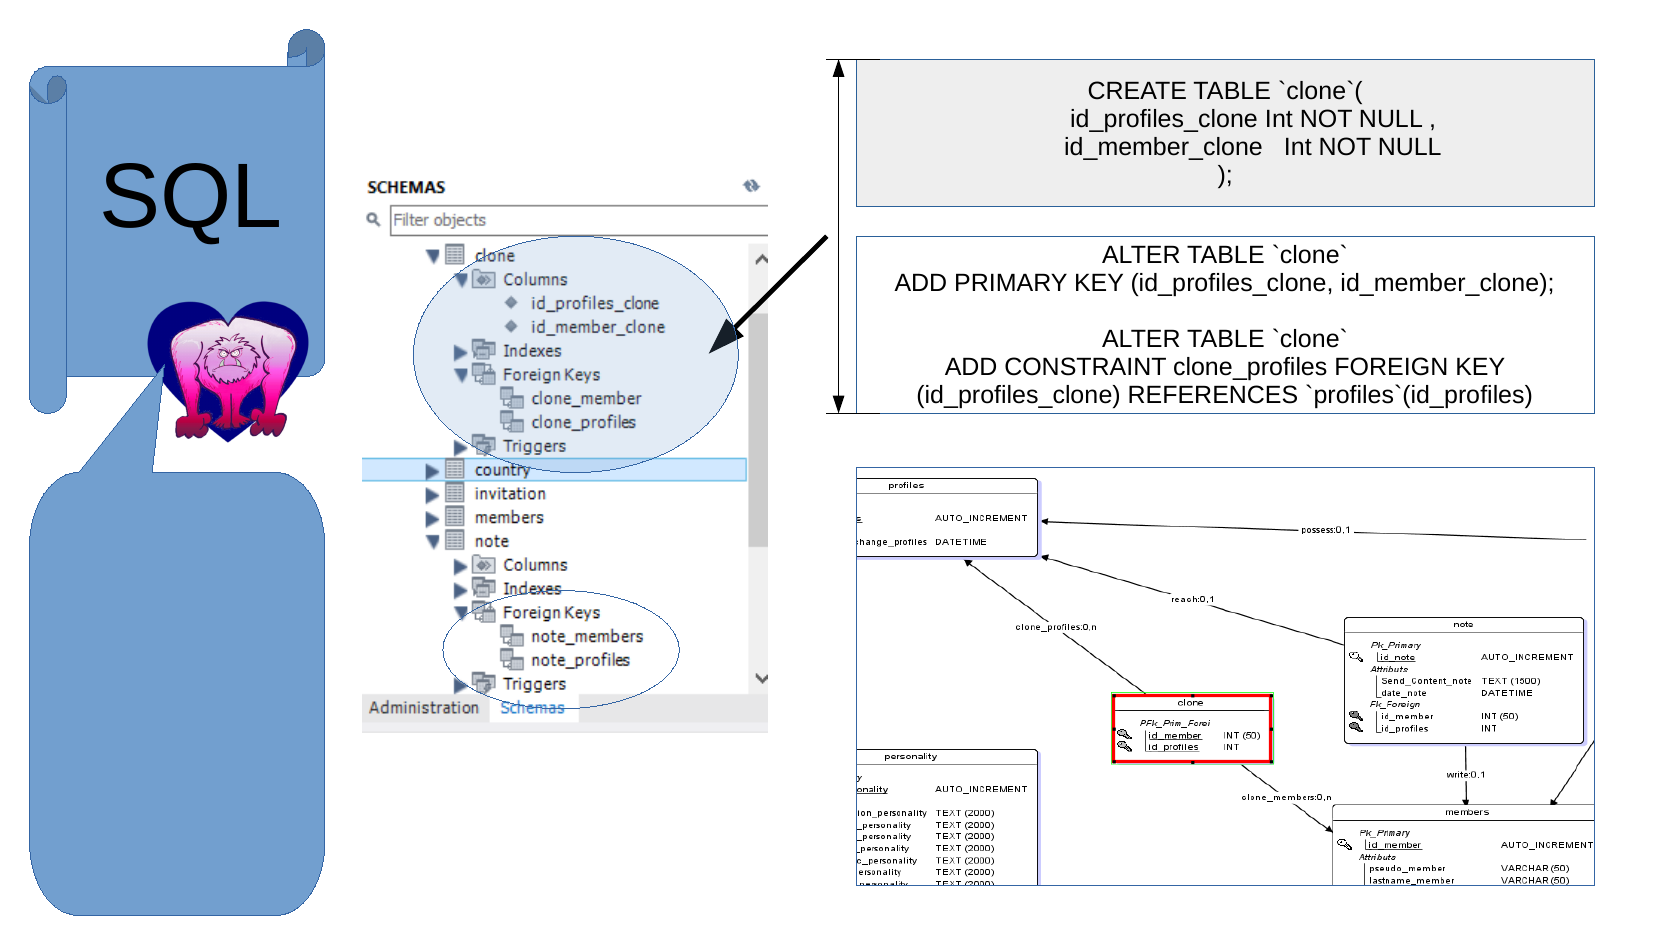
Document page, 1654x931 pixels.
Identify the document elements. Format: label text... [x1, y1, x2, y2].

text_box [413, 236, 739, 473]
text_box CREATE TABLE `clone`( id_profiles_clone Int NOT NULL , id_member_clone Int NOT NULL ); [856, 59, 1595, 207]
picture [362, 177, 768, 733]
text_box [442, 590, 680, 709]
text_box [29, 29, 325, 414]
picture [856, 467, 1595, 886]
title SQL [70, 118, 313, 274]
text_box [29, 364, 325, 916]
text_box ALTER TABLE `clone` ADD PRIMARY KEY (id_profiles_clone, id_member_clone); ALTER TABLE `clone` ADD CONSTRAINT clone_profiles FOREIGN KEY (id_profiles_clone) REFERENCES `profiles`(id_profiles) [856, 236, 1595, 414]
picture [147, 301, 309, 443]
